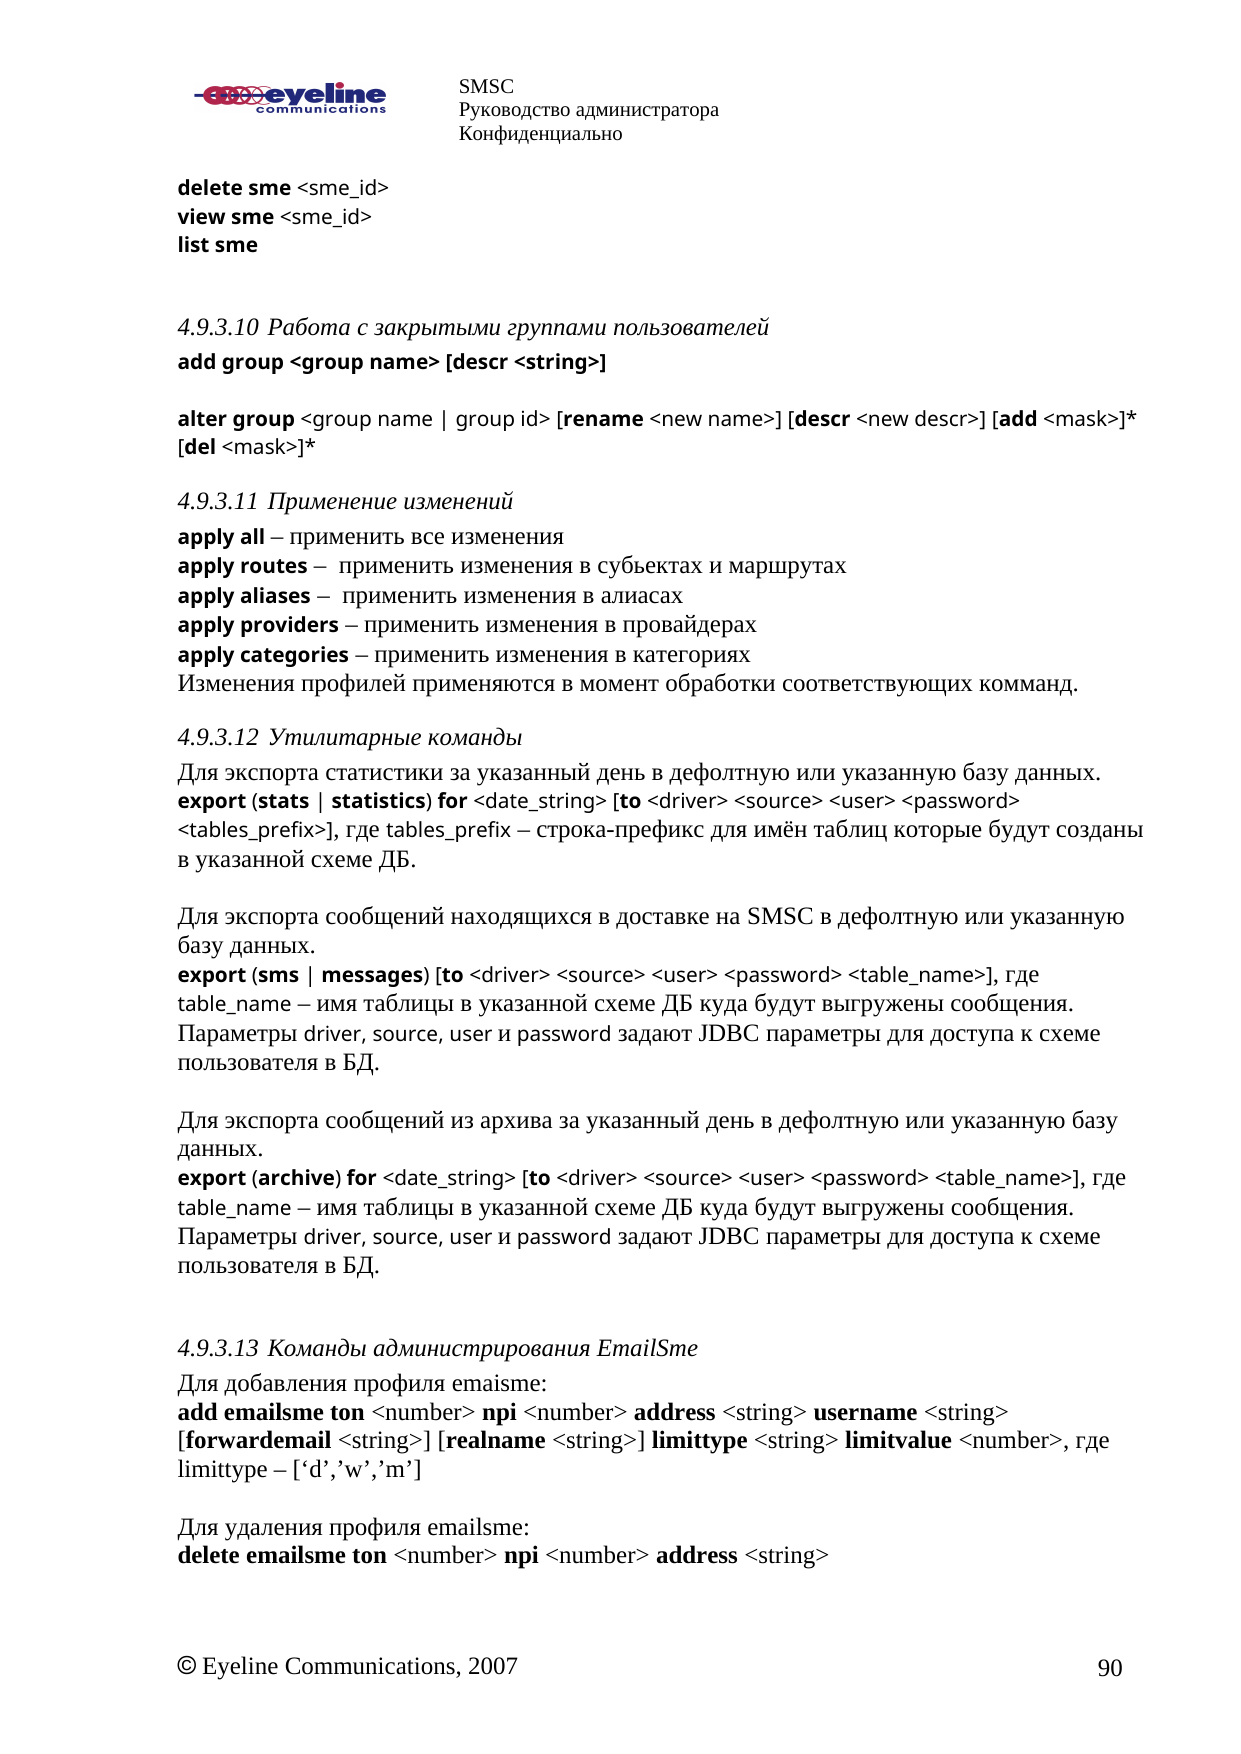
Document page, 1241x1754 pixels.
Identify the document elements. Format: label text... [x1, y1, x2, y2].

text list sme [177, 230, 1152, 259]
text delete sme <sme_id> [177, 173, 1152, 202]
subtitle Применение изменений [177, 486, 1152, 515]
text apply categories – применить изменения в категориях [177, 639, 1152, 668]
subtitle Работа с закрытыми группами пользователей [177, 312, 1152, 341]
subtitle Утилитарные команды [177, 722, 1152, 751]
text apply aliases – применить изменения в алиасах [177, 580, 1152, 609]
text apply providers – применить изменения в провайдерах [177, 609, 1152, 639]
text Изменения профилей применяются в момент обработки соответствующих комманд. [177, 668, 1152, 697]
text delete emailsme ton <number> npi <number> address <string> [177, 1541, 1152, 1569]
text add emailsme ton <number> npi <number> address <string> username <string> [forwardemail <string>] [realname <string>] limittype <string> limitvalue <number>, где [177, 1397, 1152, 1454]
text export (stats | statistics) for <date_string> [to <driver> <source> <user> <password> <tables_prefix>], где tables_prefix – строка-префикс для имён таблиц которые будут созданы в указанной схеме ДБ. [177, 786, 1152, 872]
text add group <group name> [descr <string>] [177, 347, 1152, 376]
text apply all – применить все изменения [177, 521, 1152, 550]
text Для экспорта статистики за указанный день в дефолтную или указанную базу данных. [177, 757, 1152, 786]
subtitle Команды администрирования EmailSme [177, 1333, 1152, 1362]
text alter group <group name | group id> [rename <new name>] [descr <new descr>] [add <mask>]* [del <mask>]* [177, 404, 1152, 461]
text Параметры driver, source, user и password задают JDBC параметры для доступа к схеме пользователя в БД. [177, 1018, 1152, 1076]
text export (archive) for <date_string> [to <driver> <source> <user> <password> <table_name>], где table_name – имя таблицы в указанной схеме ДБ куда будут выгружены сообщения. [177, 1162, 1152, 1221]
picture [194, 82, 386, 113]
text Для удаления профиля emailsme: [177, 1512, 1152, 1541]
text view sme <sme_id> [177, 202, 1152, 230]
text limittype – [‘d’,’w’,’m’] [177, 1454, 1152, 1483]
text Параметры driver, source, user и password задают JDBC параметры для доступа к схеме пользователя в БД. [177, 1221, 1152, 1279]
text Для экспорта сообщений из архива за указанный день в дефолтную или указанную базу данных. [177, 1105, 1152, 1162]
text Для добавления профиля emaisme: [177, 1368, 1152, 1397]
text Для экспорта сообщений находящихся в доставке на SMSC в дефолтную или указанную базу данных. [177, 901, 1152, 959]
text apply routes – применить изменения в субьектах и маршрутах [177, 550, 1152, 580]
text export (sms | messages) [to <driver> <source> <user> <password> <table_name>], где table_name – имя таблицы в указанной схеме ДБ куда будут выгружены сообщения. [177, 959, 1152, 1018]
